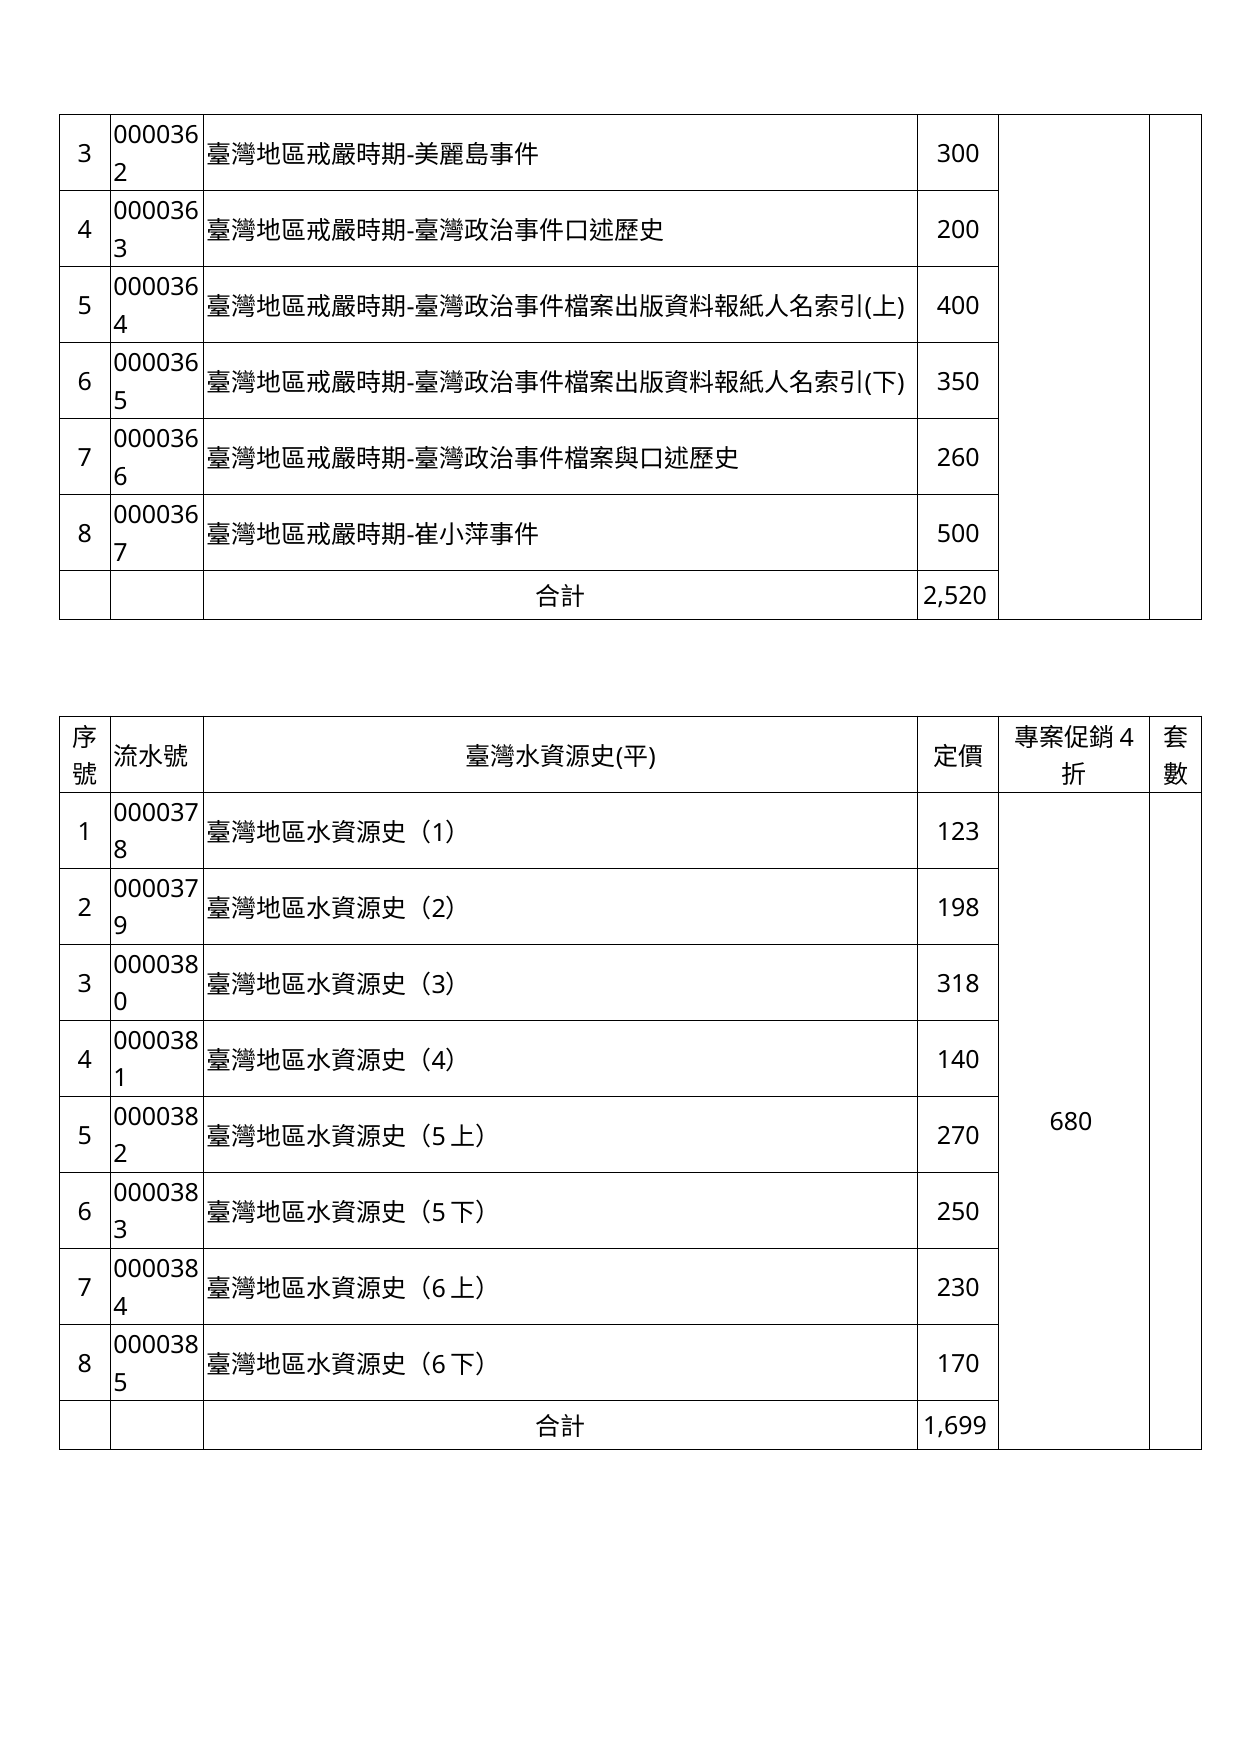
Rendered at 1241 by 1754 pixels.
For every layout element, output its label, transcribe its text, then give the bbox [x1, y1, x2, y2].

table_cell 臺灣地區戒嚴時期-臺灣政治事件口述歷史 [204, 191, 917, 266]
table_cell [1150, 1497, 1201, 1633]
table_cell [110, 620, 203, 667]
table_cell [999, 1450, 1149, 1497]
table_cell 5 [60, 1097, 110, 1172]
table_cell [1150, 1450, 1201, 1497]
table_cell 8 [60, 1325, 110, 1400]
table_cell 350 [918, 343, 998, 418]
table_cell 230 [918, 1249, 998, 1324]
table_cell 0000365 [111, 343, 203, 418]
table_cell 臺灣地區戒嚴時期-美麗島事件 [204, 115, 917, 190]
table_cell [918, 1450, 998, 1497]
table_cell 4 [60, 1021, 110, 1096]
table_cell 臺灣地區水資源史（1） [204, 793, 917, 868]
table_cell 序號 [60, 717, 110, 792]
table_cell 臺灣地區水資源史（5下） [204, 1173, 917, 1248]
table_cell [60, 1401, 110, 1448]
table_cell 合計 [204, 1401, 917, 1448]
table_cell 0000382 [111, 1097, 203, 1172]
table_cell 0000379 [111, 869, 203, 944]
table_cell 臺灣水資源史(平) [204, 717, 917, 792]
table_cell [111, 1401, 203, 1448]
table_cell 臺灣地區戒嚴時期-崔小萍事件 [204, 495, 917, 570]
table_cell 流水號 [111, 717, 203, 792]
table_cell [1150, 793, 1201, 1448]
table_cell 198 [918, 869, 998, 944]
table_cell 套數 [1150, 717, 1201, 792]
table_cell 6 [60, 343, 110, 418]
table_cell 臺灣地區戒嚴時期-臺灣政治事件檔案與口述歷史 [204, 419, 917, 494]
table_cell 0000381 [111, 1021, 203, 1096]
table_cell [204, 1497, 918, 1633]
table_cell 專案促銷4折 [999, 717, 1149, 792]
table_cell 0000367 [111, 495, 203, 570]
table_cell [1150, 667, 1201, 716]
table_cell 臺灣地區水資源史（4） [204, 1021, 917, 1096]
table_cell 臺灣地區水資源史（3） [204, 945, 917, 1020]
table_cell 7 [60, 1249, 110, 1324]
table_cell [999, 620, 1149, 667]
table_cell 臺灣地區水資源史（5上） [204, 1097, 917, 1172]
table_cell 臺灣地區水資源史（6下） [204, 1325, 917, 1400]
table_cell 140 [918, 1021, 998, 1096]
table_cell [999, 667, 1149, 716]
table_cell 680 [999, 793, 1149, 1448]
table_cell [204, 620, 918, 667]
table_cell [204, 1450, 918, 1497]
table_cell 臺灣地區戒嚴時期-臺灣政治事件檔案出版資料報紙人名索引(上) [204, 267, 917, 342]
table_cell [1150, 620, 1201, 667]
table_cell [111, 571, 203, 619]
table_cell 300 [918, 115, 998, 190]
table_cell 0000364 [111, 267, 203, 342]
table_cell 250 [918, 1173, 998, 1248]
table_cell [110, 1497, 203, 1633]
table_cell 7 [60, 419, 110, 494]
table_cell 0000378 [111, 793, 203, 868]
table_cell [204, 667, 918, 716]
table_cell 3 [60, 945, 110, 1020]
table_cell 3 [60, 115, 110, 190]
table_cell 500 [918, 495, 998, 570]
table_cell 270 [918, 1097, 998, 1172]
table_cell 6 [60, 1173, 110, 1248]
table_cell 400 [918, 267, 998, 342]
table_cell 0000366 [111, 419, 203, 494]
table_cell [59, 620, 110, 667]
table_cell [918, 667, 998, 716]
table_cell [59, 1497, 110, 1633]
table_cell 0000363 [111, 191, 203, 266]
table_cell [60, 571, 110, 619]
table_cell 8 [60, 495, 110, 570]
table_cell 0000384 [111, 1249, 203, 1324]
table_cell [110, 667, 203, 716]
table_cell 170 [918, 1325, 998, 1400]
table_cell [999, 1497, 1149, 1633]
table_cell 定價 [918, 717, 998, 792]
table_cell 318 [918, 945, 998, 1020]
table_cell 合計 [204, 571, 917, 619]
table_cell 臺灣地區水資源史（2） [204, 869, 917, 944]
table_cell 260 [918, 419, 998, 494]
table_cell [1150, 115, 1201, 619]
table_cell 123 [918, 793, 998, 868]
table_cell [918, 620, 998, 667]
table_cell 5 [60, 267, 110, 342]
table_cell 臺灣地區水資源史（6上） [204, 1249, 917, 1324]
table_cell 0000380 [111, 945, 203, 1020]
table_cell 4 [60, 191, 110, 266]
table_cell [999, 115, 1149, 619]
table_cell [110, 1450, 203, 1497]
table_cell 0000362 [111, 115, 203, 190]
table_cell 200 [918, 191, 998, 266]
table_cell 2,520 [918, 571, 998, 619]
table_cell [59, 1450, 110, 1497]
table_cell 0000385 [111, 1325, 203, 1400]
table_cell 1,699 [918, 1401, 998, 1448]
table_cell 0000383 [111, 1173, 203, 1248]
table_cell 1 [60, 793, 110, 868]
table_cell [59, 667, 110, 716]
table_cell [918, 1497, 998, 1633]
table_cell 臺灣地區戒嚴時期-臺灣政治事件檔案出版資料報紙人名索引(下) [204, 343, 917, 418]
table_cell 2 [60, 869, 110, 944]
